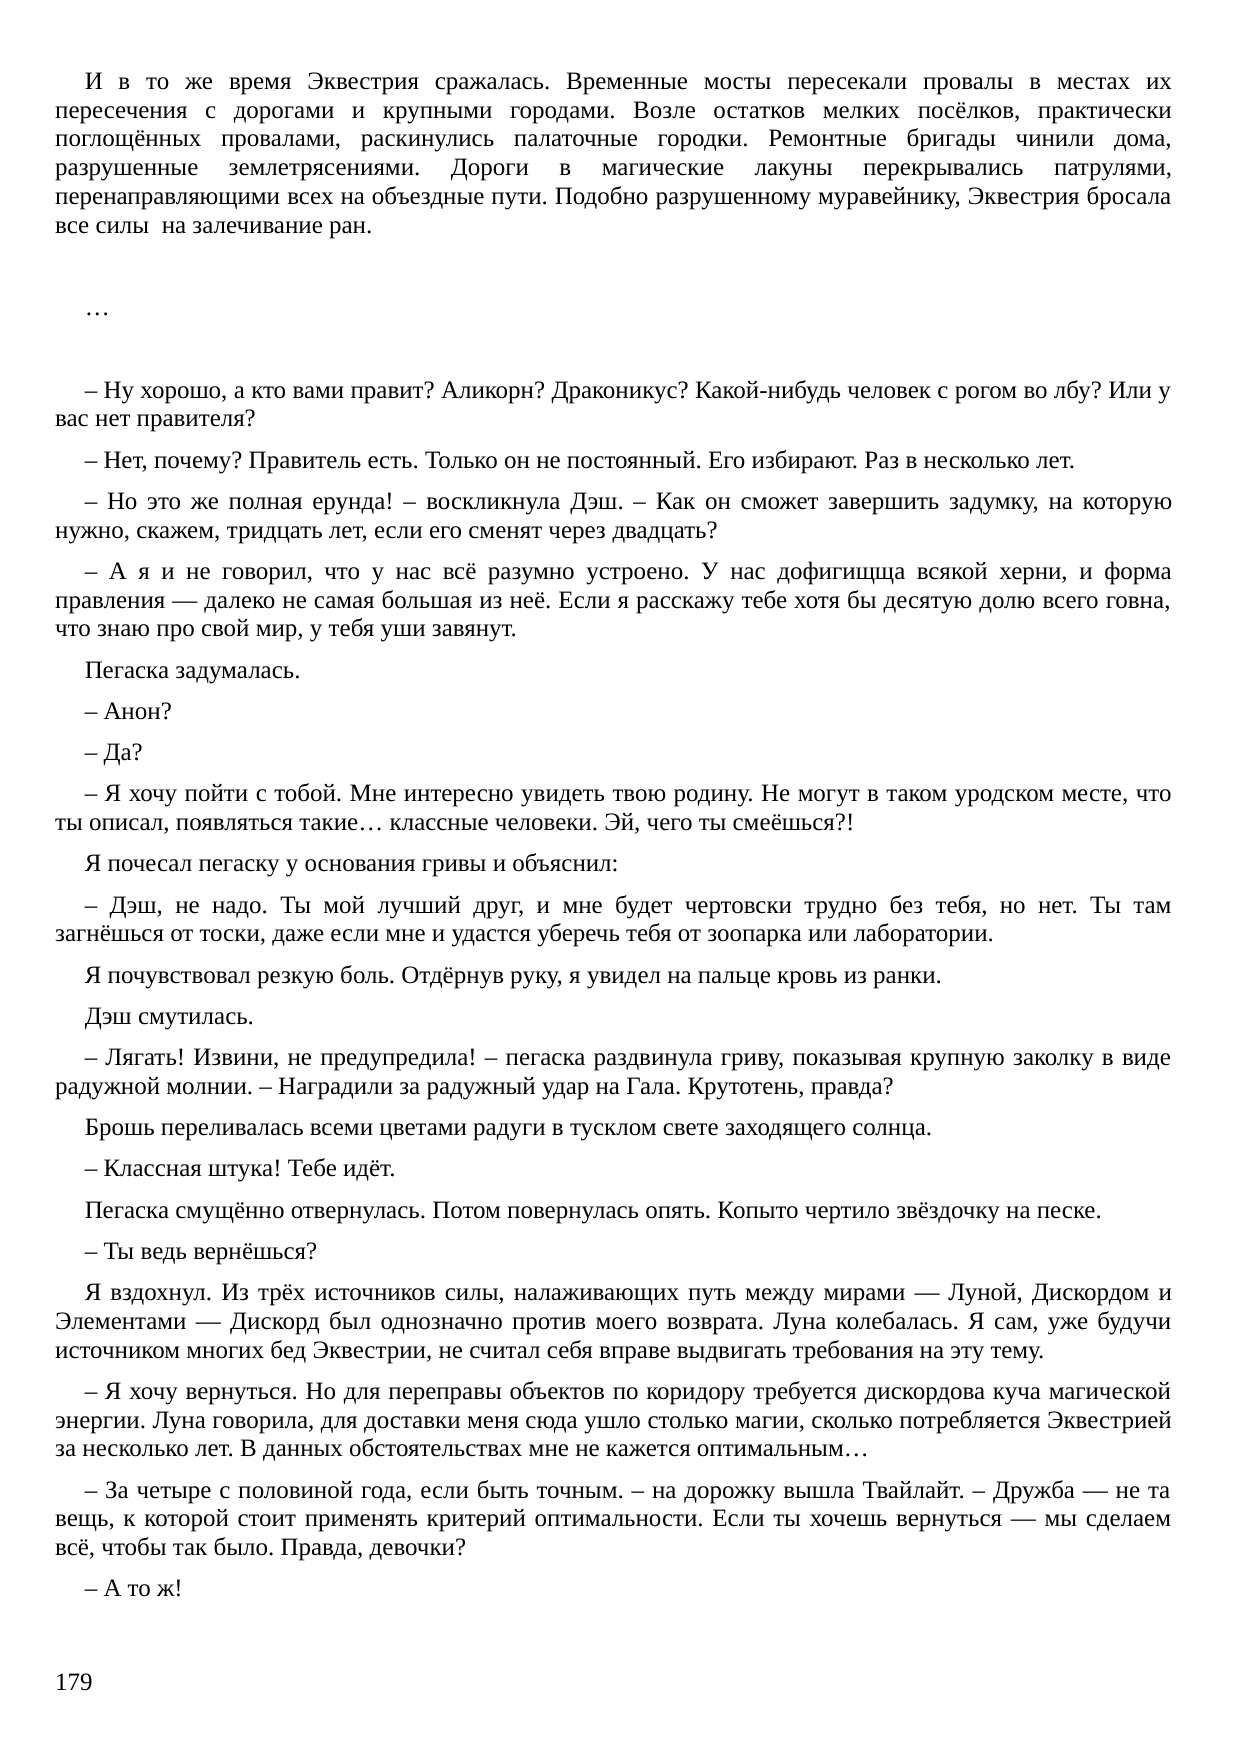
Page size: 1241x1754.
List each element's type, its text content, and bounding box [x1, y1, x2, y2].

text Я вздохнул. Из трёх источников силы, налаживающих путь между мирами — Луной, Дискордом и Элементами — Дискорд был однозначно против моего возврата. Луна колебалась. Я сам, уже будучи источником многих бед Эквестрии, не считал себя вправе выдвигать требования на эту тему. [55, 1277, 1173, 1363]
text – Да? [55, 737, 1173, 766]
text И в то же время Эквестрия сражалась. Временные мосты пересекали провалы в местах их пересечения с дорогами и крупными городами. Возле остатков мелких посёлков, практически поглощённых провалами, раскинулись палаточные городки. Ремонтные бригады чинили дома, разрушенные землетрясениями. Дороги в магические лакуны перекрывались патрулями, перенаправляющими всех на объездные пути. Подобно разрушенному муравейнику, Эквестрия бросала все силы на залечивание ран. [55, 66, 1173, 238]
text Я почувствовал резкую боль. Отдёрнув руку, я увидел на пальце кровь из ранки. [55, 960, 1173, 988]
text – Лягать! Извини, не предупредила! – пегаска раздвинула гриву, показывая крупную заколку в виде радужной молнии. – Наградили за радужный удар на Гала. Крутотень, правда? [55, 1042, 1173, 1100]
text – Ну хорошо, а кто вами правит? Аликорн? Драконикус? Какой-нибудь человек с рогом во лбу? Или у вас нет правителя? [55, 375, 1173, 432]
text Я почесал пегаску у основания гривы и объяснил: [55, 848, 1173, 877]
text – Анон? [55, 696, 1173, 725]
text – Дэш, не надо. Ты мой лучший друг, и мне будет чертовски трудно без тебя, но нет. Ты там загнёшься от тоски, даже если мне и удастся уберечь тебя от зоопарка или лаборатории. [55, 890, 1173, 947]
text Дэш смутилась. [55, 1001, 1173, 1030]
text – Нет, почему? Правитель есть. Только он не постоянный. Его избирают. Раз в несколько лет. [55, 445, 1173, 473]
text – Ты ведь вернёшься? [55, 1236, 1173, 1265]
text – А я и не говорил, что у нас всё разумно устроено. У нас дофигищща всякой херни, и форма правления — далеко не самая большая из неё. Если я расскажу тебе хотя бы десятую долю всего говна, что знаю про свой мир, у тебя уши завянут. [55, 556, 1173, 642]
text … [55, 292, 1173, 321]
text – Классная штука! Тебе идёт. [55, 1153, 1173, 1182]
text Пегаска смущённо отвернулась. Потом повернулась опять. Копыто чертило звёздочку на песке. [55, 1195, 1173, 1223]
text Пегаска задумалась. [55, 655, 1173, 683]
text – А то ж! [55, 1573, 1173, 1602]
text – Но это же полная ерунда! – воскликнула Дэш. – Как он сможет завершить задумку, на которую нужно, скажем, тридцать лет, если его сменят через двадцать? [55, 486, 1173, 543]
text – Я хочу вернуться. Но для переправы объектов по коридору требуется дискордова куча магической энергии. Луна говорила, для доставки меня сюда ушло столько магии, сколько потребляется Эквестрией за несколько лет. В данных обстоятельствах мне не кажется оптимальным… [55, 1376, 1173, 1462]
text Брошь переливалась всеми цветами радуги в тусклом свете заходящего солнца. [55, 1112, 1173, 1141]
text – Я хочу пойти с тобой. Мне интересно увидеть твою родину. Не могут в таком уродском месте, что ты описал, появляться такие… классные человеки. Эй, чего ты смеёшься?! [55, 778, 1173, 836]
text – За четыре с половиной года, если быть точным. – на дорожку вышла Твайлайт. – Дружба — не та вещь, к которой стоит применять критерий оптимальности. Если ты хочешь вернуться — мы сделаем всё, чтобы так было. Правда, девочки? [55, 1475, 1173, 1561]
